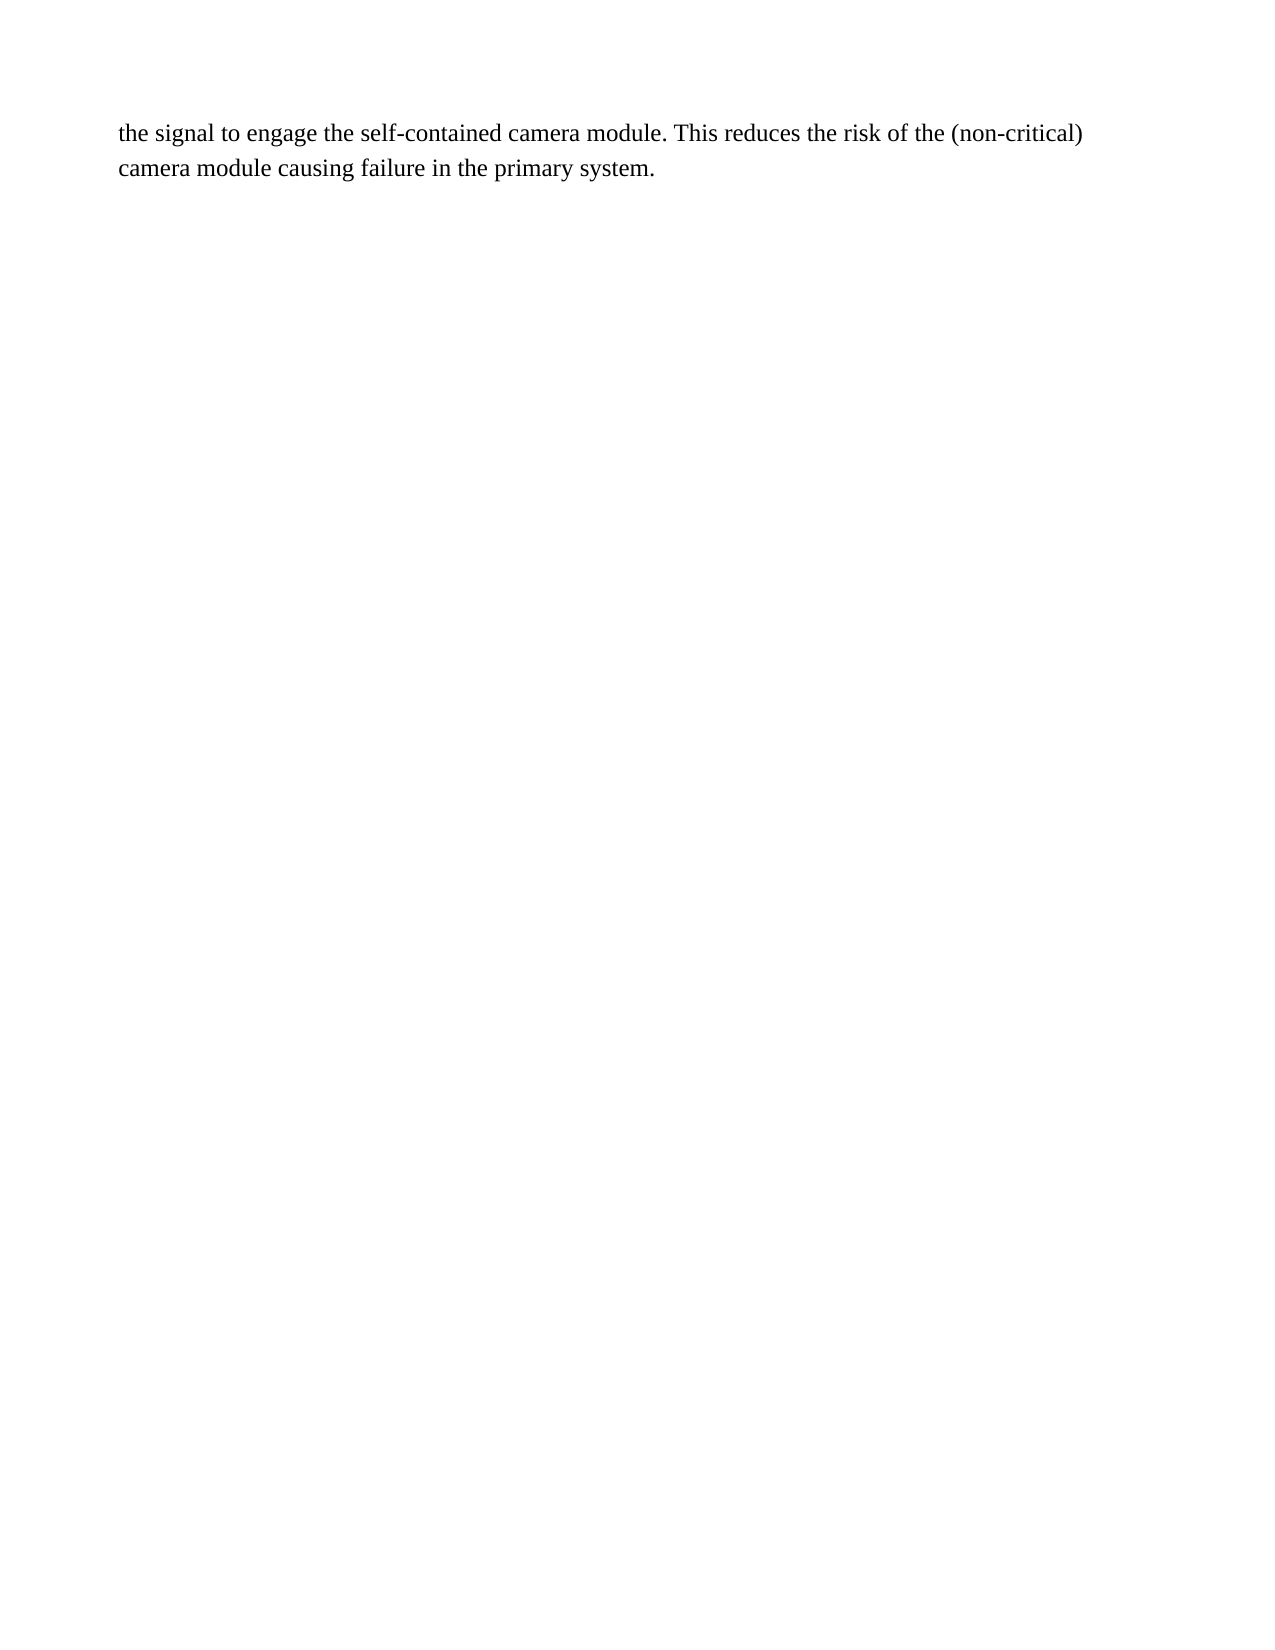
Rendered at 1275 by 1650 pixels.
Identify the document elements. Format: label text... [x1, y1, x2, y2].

text the signal to engage the self-contained camera module. This reduces the risk of the (non-critical) camera module causing failure in the primary system. [118, 118, 1157, 181]
